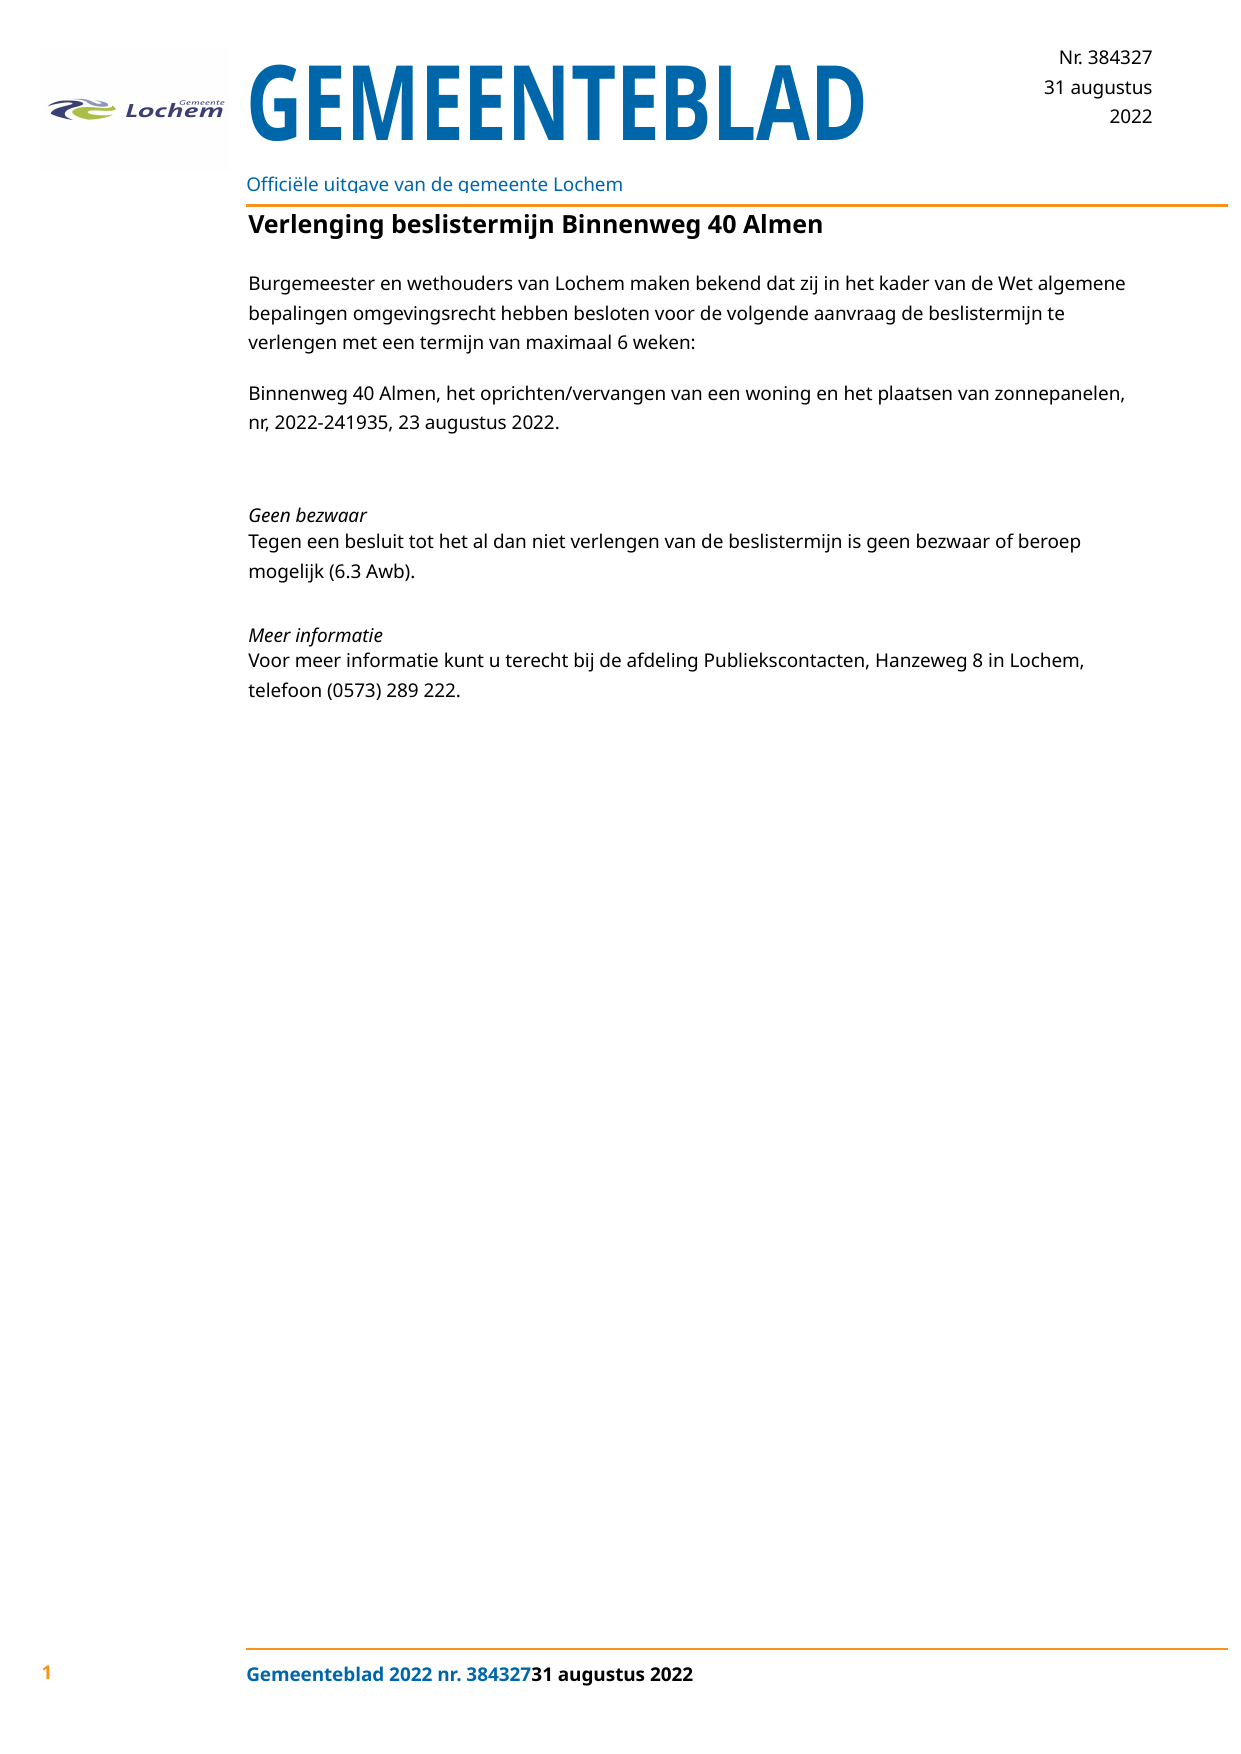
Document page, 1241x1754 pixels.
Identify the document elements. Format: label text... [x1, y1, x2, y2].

text Verlenging beslistermijn Binnenweg 40 Almen [248, 207, 1152, 241]
text Geen bezwaar [248, 502, 1152, 528]
text Tegen een besluit tot het al dan niet verlengen van de beslistermijn is geen bezwaar of beroep mogelijk (6.3 Awb). [248, 528, 1152, 583]
text Voor meer informatie kunt u terecht bij de afdeling Publiekscontacten, Hanzeweg 8 in Lochem, telefoon (0573) 289 222. [248, 647, 1152, 703]
text Burgemeester en wethouders van Lochem maken bekend dat zij in het kader van de Wet algemene bepalingen omgevingsrecht hebben besloten voor de volgende aanvraag de beslistermijn te verlengen met een termijn van maximaal 6 weken: [248, 270, 1152, 355]
picture [41, 47, 231, 172]
table_header [248, 460, 1152, 486]
text Binnenweg 40 Almen, het oprichten/vervangen van een woning en het plaatsen van zonnepanelen, nr, 2022-241935, 23 augustus 2022. [248, 380, 1152, 435]
text Meer informatie [248, 622, 1152, 647]
